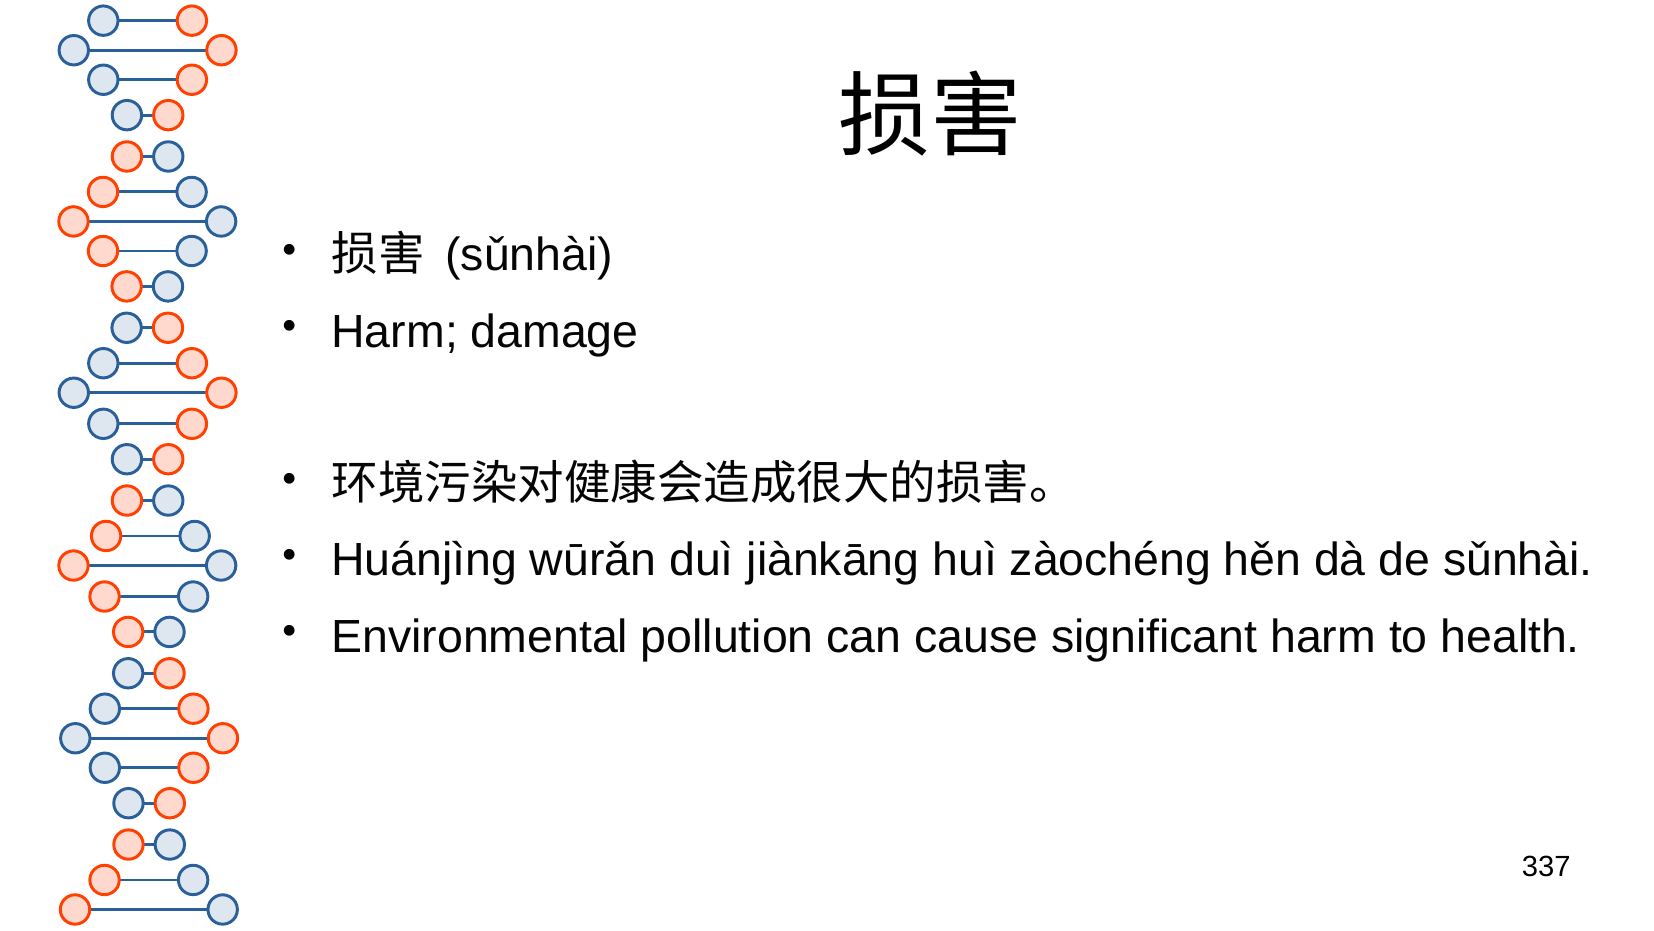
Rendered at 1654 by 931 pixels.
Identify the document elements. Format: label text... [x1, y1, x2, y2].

list 损害 (sǔnhài) Harm; damage 环境污染对健康会造成很大的损害。 Huánjìng wūrǎn duì jiànkāng huì zàochéng hěn dà de sǔnhài. Environmental pollution can cause significant harm to health. [265, 224, 1595, 764]
title 损害 [265, 35, 1595, 189]
